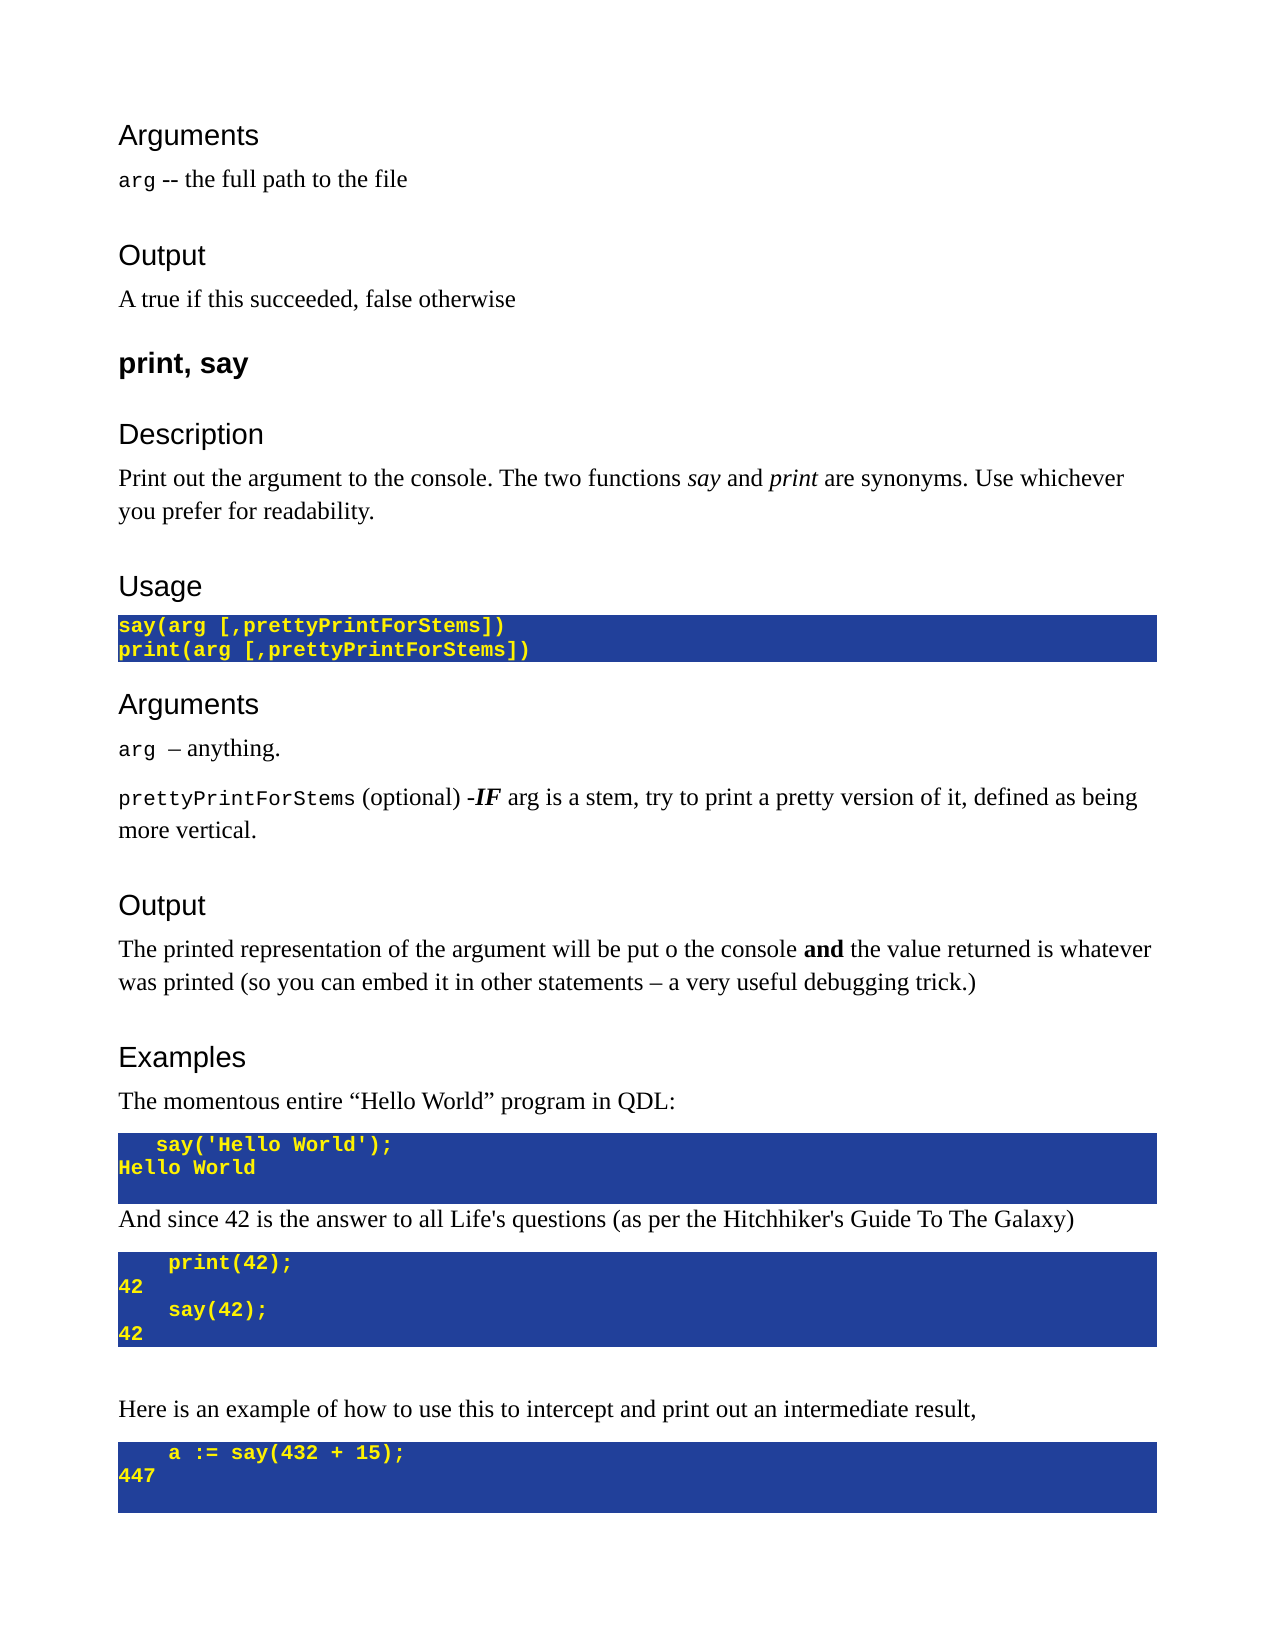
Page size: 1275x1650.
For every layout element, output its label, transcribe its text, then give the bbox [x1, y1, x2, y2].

text Here is an example of how to use this to intercept and print out an intermediate result, [118, 1394, 1157, 1423]
text arg -- the full path to the file [118, 164, 1157, 194]
subtitle Arguments [118, 687, 1157, 721]
text print(arg [,prettyPrintForStems]) [118, 638, 1157, 662]
subtitle Description [118, 417, 1157, 451]
subtitle print, say [118, 346, 1157, 380]
subtitle Arguments [118, 118, 1157, 152]
text The printed representation of the argument will be put o the console and the value returned is whatever was printed (so you can embed it in other statements – a very useful debugging trick.) [118, 934, 1157, 996]
text say('Hello World'); [118, 1133, 1157, 1157]
text prettyPrintForStems (optional) -IF arg is a stem, try to print a pretty version of it, defined as being more vertical. [118, 782, 1157, 844]
text say(42); [118, 1299, 1157, 1323]
text A true if this succeeded, false otherwise [118, 284, 1157, 312]
text Hello World [118, 1157, 1157, 1181]
subtitle Output [118, 238, 1157, 271]
subtitle Output [118, 888, 1157, 922]
text The momentous entire “Hello World” program in QDL: [118, 1086, 1157, 1115]
text 42 [118, 1323, 1157, 1347]
text say(arg [,prettyPrintForStems]) [118, 615, 1157, 638]
text arg – anything. [118, 733, 1157, 763]
text And since 42 is the answer to all Life's questions (as per the Hitchhiker's Guide To The Galaxy) [118, 1204, 1157, 1233]
text 42 [118, 1276, 1157, 1299]
text print(42); [118, 1252, 1157, 1276]
subtitle Examples [118, 1040, 1157, 1073]
text 447 [118, 1466, 1157, 1489]
text Print out the argument to the console. The two functions say and print are synonyms. Use whichever you prefer for readability. [118, 463, 1157, 525]
text a := say(432 + 15); [118, 1442, 1157, 1466]
subtitle Usage [118, 569, 1157, 602]
